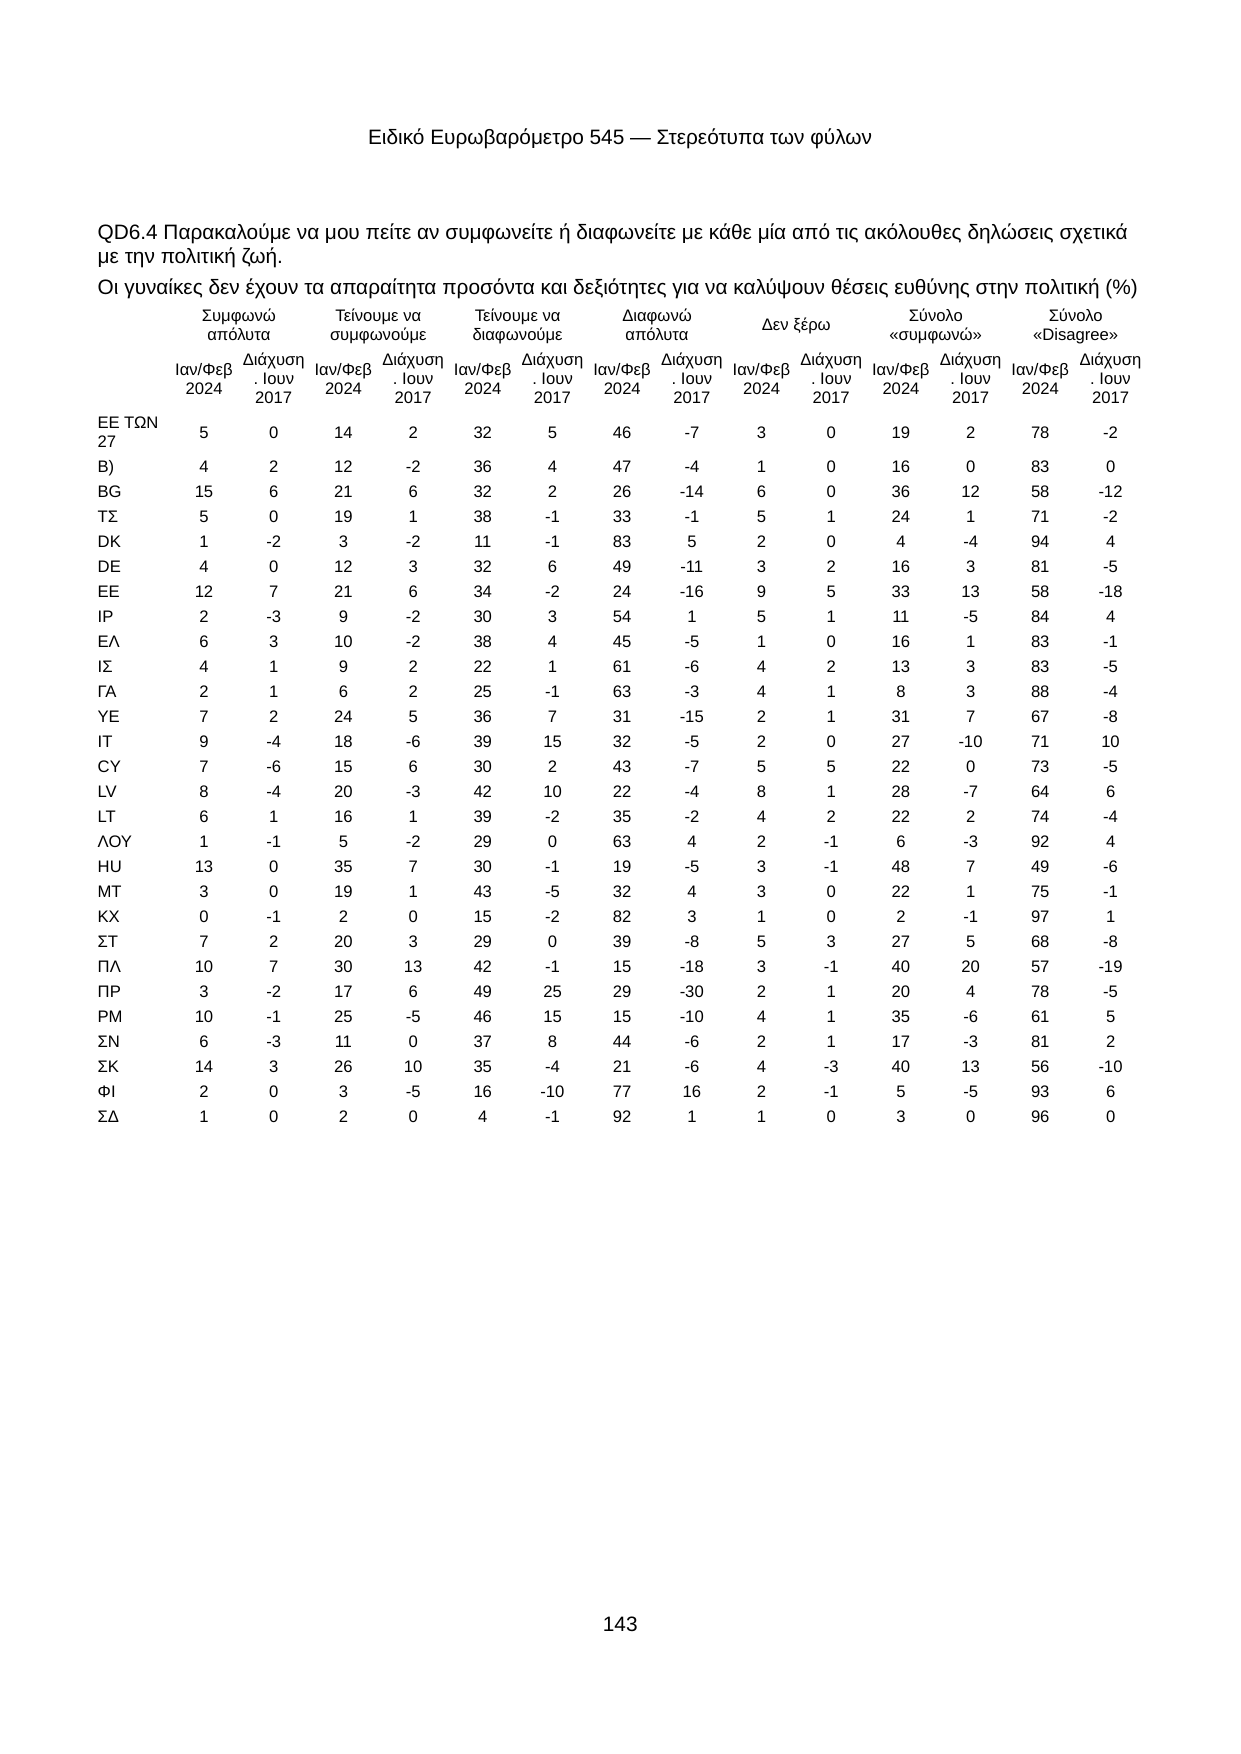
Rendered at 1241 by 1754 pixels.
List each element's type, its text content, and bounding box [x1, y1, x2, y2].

table_cell 2 [378, 410, 448, 454]
table_cell -1 [796, 829, 866, 854]
table_cell 4 [936, 979, 1005, 1004]
table_cell 78 [1005, 410, 1075, 454]
table_cell 71 [1005, 504, 1075, 529]
table_cell 6 [518, 554, 587, 579]
table_cell 43 [448, 879, 517, 904]
table_cell ΕΕ [95, 579, 169, 604]
table_cell ΕΛ [95, 629, 169, 654]
table_cell 7 [518, 704, 587, 729]
table_cell 2 [726, 829, 796, 854]
table_cell 32 [448, 410, 517, 454]
table_cell 4 [169, 554, 239, 579]
table_cell -2 [518, 904, 587, 929]
table_cell -6 [657, 1054, 726, 1079]
table_cell 4 [169, 454, 239, 479]
table_cell 61 [1005, 1004, 1075, 1029]
table_cell 2 [936, 410, 1005, 454]
table_cell ΤΣ [95, 504, 169, 529]
table_cell 7 [378, 854, 448, 879]
table_cell 1 [378, 804, 448, 829]
table_cell 1 [726, 1104, 796, 1129]
table_cell 1 [726, 629, 796, 654]
table_cell 25 [448, 679, 517, 704]
table_cell 10 [308, 629, 378, 654]
table_cell 84 [1005, 604, 1075, 629]
table_cell 63 [587, 679, 657, 704]
table_cell 42 [448, 779, 517, 804]
table_cell 20 [936, 954, 1005, 979]
table_cell 3 [726, 554, 796, 579]
table_cell 17 [308, 979, 378, 1004]
table_cell 54 [587, 604, 657, 629]
table_cell -4 [1075, 804, 1146, 829]
table_cell -1 [796, 954, 866, 979]
table_cell BG [95, 479, 169, 504]
table_cell 47 [587, 454, 657, 479]
table_cell 61 [587, 654, 657, 679]
table_cell -3 [936, 829, 1005, 854]
table_cell 43 [587, 754, 657, 779]
table_cell 92 [1005, 829, 1075, 854]
table_cell 5 [796, 754, 866, 779]
table_cell 2 [726, 1079, 796, 1104]
table_cell 9 [726, 579, 796, 604]
table_cell 49 [1005, 854, 1075, 879]
table_cell 77 [587, 1079, 657, 1104]
table_cell Ιαν/Φεβ 2024 [448, 347, 517, 410]
table_cell 0 [796, 629, 866, 654]
table_cell 4 [1075, 529, 1146, 554]
table_cell 1 [1075, 904, 1146, 929]
table_cell 1 [796, 779, 866, 804]
table_cell LV [95, 779, 169, 804]
table_cell 15 [448, 904, 517, 929]
table_cell Διάχυση. Ιουν 2017 [378, 347, 448, 410]
table_cell 40 [866, 1054, 936, 1079]
table_cell -2 [239, 529, 308, 554]
table_cell -10 [936, 729, 1005, 754]
table_cell ΡΜ [95, 1004, 169, 1029]
table_cell 2 [308, 904, 378, 929]
table_cell -1 [1075, 879, 1146, 904]
table_cell 1 [796, 704, 866, 729]
table_cell 57 [1005, 954, 1075, 979]
table_cell 10 [169, 1004, 239, 1029]
table_cell 20 [308, 929, 378, 954]
table_cell 3 [239, 1054, 308, 1079]
table_cell 6 [866, 829, 936, 854]
table_cell 11 [866, 604, 936, 629]
table_cell 94 [1005, 529, 1075, 554]
table_cell 0 [796, 879, 866, 904]
table_cell 25 [308, 1004, 378, 1029]
table_cell 1 [169, 1104, 239, 1129]
table_cell -19 [1075, 954, 1146, 979]
table_cell 1 [796, 504, 866, 529]
table_cell -10 [518, 1079, 587, 1104]
table_cell 2 [518, 479, 587, 504]
table_cell 0 [239, 854, 308, 879]
table_cell 0 [239, 1079, 308, 1104]
table_cell 3 [796, 929, 866, 954]
table_cell 5 [169, 504, 239, 529]
table_cell 2 [1075, 1029, 1146, 1054]
table_header QD6.4 Παρακαλούμε να μου πείτε αν συμφωνείτε ή διαφωνείτε με κάθε μία από τις ακόλουθες δηλώσεις σχετικά με την πολιτική ζωή. [95, 217, 1146, 270]
table_cell 1 [518, 654, 587, 679]
table_cell 29 [448, 829, 517, 854]
table_cell [95, 347, 169, 410]
table_cell Ιαν/Φεβ 2024 [1005, 347, 1075, 410]
table_cell 68 [1005, 929, 1075, 954]
table_cell 25 [518, 979, 587, 1004]
table_cell 0 [378, 1029, 448, 1054]
table_cell 15 [518, 1004, 587, 1029]
table_cell 3 [936, 679, 1005, 704]
table_cell 6 [169, 629, 239, 654]
table_cell -7 [657, 410, 726, 454]
table_cell 12 [308, 554, 378, 579]
table_cell Δεν ξέρω [726, 303, 866, 347]
table_cell Β) [95, 454, 169, 479]
table_cell 15 [518, 729, 587, 754]
table_cell -8 [1075, 929, 1146, 954]
table_cell 4 [1075, 604, 1146, 629]
table_cell -1 [796, 854, 866, 879]
table_cell 4 [726, 679, 796, 704]
table_cell -30 [657, 979, 726, 1004]
table_cell 5 [378, 704, 448, 729]
table_cell 22 [587, 779, 657, 804]
table_cell Συμφωνώ απόλυτα [169, 303, 308, 347]
table_cell 1 [796, 604, 866, 629]
table_cell 35 [866, 1004, 936, 1029]
table_cell 0 [239, 410, 308, 454]
table_cell Τείνουμε να διαφωνούμε [448, 303, 587, 347]
table_cell 8 [866, 679, 936, 704]
table_cell 19 [308, 504, 378, 529]
table_cell -12 [1075, 479, 1146, 504]
table_cell -1 [518, 954, 587, 979]
table_cell 2 [239, 454, 308, 479]
table_cell -5 [657, 729, 726, 754]
table_cell 1 [378, 879, 448, 904]
table_cell 32 [448, 479, 517, 504]
table_cell ΓΑ [95, 679, 169, 704]
table_cell 2 [378, 679, 448, 704]
table_cell -2 [239, 979, 308, 1004]
table_cell 6 [1075, 779, 1146, 804]
table_cell -1 [518, 529, 587, 554]
table_cell 1 [239, 654, 308, 679]
table_cell -6 [378, 729, 448, 754]
table_cell ΙΣ [95, 654, 169, 679]
table_cell -5 [657, 854, 726, 879]
table_cell 0 [796, 1104, 866, 1129]
table_cell 12 [308, 454, 378, 479]
table_cell Σύνολο «Disagree» [1005, 303, 1146, 347]
table_cell CY [95, 754, 169, 779]
table_cell 4 [726, 1004, 796, 1029]
table_cell 3 [866, 1104, 936, 1129]
table_cell 1 [796, 1004, 866, 1029]
table_cell ΣΔ [95, 1104, 169, 1129]
table_cell Ιαν/Φεβ 2024 [169, 347, 239, 410]
table_cell -2 [378, 829, 448, 854]
table_cell 3 [726, 879, 796, 904]
table_cell 5 [866, 1079, 936, 1104]
table_cell 6 [378, 579, 448, 604]
table_cell 8 [169, 779, 239, 804]
table_cell Διάχυση. Ιουν 2017 [1075, 347, 1146, 410]
table_cell 22 [866, 754, 936, 779]
table_cell 8 [518, 1029, 587, 1054]
table_cell 5 [796, 579, 866, 604]
table_cell -4 [518, 1054, 587, 1079]
table_cell -5 [378, 1079, 448, 1104]
table_cell 29 [448, 929, 517, 954]
table_cell 73 [1005, 754, 1075, 779]
table_cell 83 [1005, 654, 1075, 679]
table_cell -5 [936, 604, 1005, 629]
table_cell 30 [448, 754, 517, 779]
table_cell 4 [726, 804, 796, 829]
table_cell 5 [308, 829, 378, 854]
table_cell 0 [796, 410, 866, 454]
table_cell -1 [518, 1104, 587, 1129]
table_cell 39 [587, 929, 657, 954]
table_cell 0 [936, 754, 1005, 779]
table_cell -1 [796, 1079, 866, 1104]
table_cell 7 [239, 954, 308, 979]
table_cell 33 [587, 504, 657, 529]
table_cell 36 [448, 454, 517, 479]
table_cell 92 [587, 1104, 657, 1129]
table_cell 1 [169, 829, 239, 854]
table_cell -5 [936, 1079, 1005, 1104]
table_cell 0 [169, 904, 239, 929]
table_cell 5 [169, 410, 239, 454]
table_cell 19 [866, 410, 936, 454]
table_cell 2 [726, 729, 796, 754]
table_cell 0 [796, 454, 866, 479]
table_cell 0 [936, 454, 1005, 479]
table_cell 35 [448, 1054, 517, 1079]
table_cell 7 [239, 579, 308, 604]
table_cell 1 [936, 879, 1005, 904]
table_cell 1 [169, 529, 239, 554]
table_cell -5 [378, 1004, 448, 1029]
table_cell 33 [866, 579, 936, 604]
table_cell -2 [1075, 504, 1146, 529]
table_cell Ιαν/Φεβ 2024 [866, 347, 936, 410]
table_cell 13 [936, 1054, 1005, 1079]
table_cell 96 [1005, 1104, 1075, 1129]
table_cell 5 [657, 529, 726, 554]
table_cell -16 [657, 579, 726, 604]
table_cell -5 [1075, 554, 1146, 579]
table_cell 5 [726, 754, 796, 779]
table_cell 7 [169, 704, 239, 729]
table_cell 6 [378, 979, 448, 1004]
table_cell 64 [1005, 779, 1075, 804]
table_cell 12 [169, 579, 239, 604]
table_cell 83 [587, 529, 657, 554]
table_cell 2 [796, 554, 866, 579]
table_cell DE [95, 554, 169, 579]
table_cell 6 [1075, 1079, 1146, 1104]
table_cell -11 [657, 554, 726, 579]
table_cell -4 [936, 529, 1005, 554]
table_cell -15 [657, 704, 726, 729]
table_cell 67 [1005, 704, 1075, 729]
table_cell 1 [796, 1029, 866, 1054]
table_cell 22 [866, 879, 936, 904]
table_cell 30 [448, 854, 517, 879]
table_cell 3 [518, 604, 587, 629]
table_cell 38 [448, 504, 517, 529]
table_cell 3 [726, 854, 796, 879]
table_cell 81 [1005, 1029, 1075, 1054]
table_cell -7 [936, 779, 1005, 804]
table_cell 6 [378, 754, 448, 779]
table_cell Σύνολο «συμφωνώ» [866, 303, 1005, 347]
table_cell 9 [308, 654, 378, 679]
table_cell -5 [518, 879, 587, 904]
table_cell -3 [239, 604, 308, 629]
table_cell 30 [448, 604, 517, 629]
table_cell 39 [448, 804, 517, 829]
table_cell 16 [866, 629, 936, 654]
table_cell -4 [1075, 679, 1146, 704]
table_cell 2 [239, 704, 308, 729]
table_cell 6 [169, 1029, 239, 1054]
table_cell -6 [657, 654, 726, 679]
table_cell 49 [587, 554, 657, 579]
table_cell 6 [726, 479, 796, 504]
table_cell 2 [169, 604, 239, 629]
table_cell 3 [308, 1079, 378, 1104]
table_cell 46 [448, 1004, 517, 1029]
table_cell -18 [657, 954, 726, 979]
table_cell 18 [308, 729, 378, 754]
table_cell -18 [1075, 579, 1146, 604]
table_cell 0 [936, 1104, 1005, 1129]
table_cell 38 [448, 629, 517, 654]
table_cell 6 [169, 804, 239, 829]
table_cell -6 [239, 754, 308, 779]
table_cell 0 [518, 829, 587, 854]
table_cell 39 [448, 729, 517, 754]
table_cell 3 [657, 904, 726, 929]
table_cell 36 [448, 704, 517, 729]
table_cell 20 [308, 779, 378, 804]
table_cell 81 [1005, 554, 1075, 579]
table_cell 13 [866, 654, 936, 679]
table_cell 2 [726, 529, 796, 554]
table_cell 32 [587, 879, 657, 904]
table_cell 3 [726, 410, 796, 454]
table_cell 1 [796, 979, 866, 1004]
table_cell 29 [587, 979, 657, 1004]
table_cell ΥΕ [95, 704, 169, 729]
table_cell 58 [1005, 579, 1075, 604]
table_cell -2 [378, 604, 448, 629]
table_cell 32 [587, 729, 657, 754]
table_cell 82 [587, 904, 657, 929]
table_cell -2 [378, 454, 448, 479]
table_cell 2 [169, 679, 239, 704]
table_cell -2 [518, 804, 587, 829]
table_cell 4 [1075, 829, 1146, 854]
table_cell 20 [866, 979, 936, 1004]
table_cell 9 [169, 729, 239, 754]
table_cell Ιαν/Φεβ 2024 [587, 347, 657, 410]
table_cell 49 [448, 979, 517, 1004]
table_cell ΕΕ ΤΩΝ 27 [95, 410, 169, 454]
table_cell 42 [448, 954, 517, 979]
table_cell -1 [239, 904, 308, 929]
table_cell 2 [518, 754, 587, 779]
table_cell 0 [796, 729, 866, 754]
table_cell 46 [587, 410, 657, 454]
table_cell 14 [308, 410, 378, 454]
table_cell ΙΡ [95, 604, 169, 629]
table_cell 7 [169, 754, 239, 779]
table_cell -8 [1075, 704, 1146, 729]
table_cell 74 [1005, 804, 1075, 829]
table_cell -1 [518, 854, 587, 879]
table_cell ΜΤ [95, 879, 169, 904]
table_cell -5 [1075, 979, 1146, 1004]
table_cell 26 [308, 1054, 378, 1079]
table_cell Διάχυση. Ιουν 2017 [936, 347, 1005, 410]
table_cell 10 [378, 1054, 448, 1079]
table_cell -4 [239, 729, 308, 754]
table_cell ΣΤ [95, 929, 169, 954]
table_cell 11 [308, 1029, 378, 1054]
table_cell 34 [448, 579, 517, 604]
table_cell 0 [796, 479, 866, 504]
table_cell 0 [378, 904, 448, 929]
table_cell 2 [308, 1104, 378, 1129]
table_cell 5 [936, 929, 1005, 954]
table_cell 75 [1005, 879, 1075, 904]
table_cell ΠΛ [95, 954, 169, 979]
table_cell Τείνουμε να συμφωνούμε [308, 303, 448, 347]
table_cell 3 [378, 929, 448, 954]
table_cell 24 [866, 504, 936, 529]
table_cell -5 [657, 629, 726, 654]
table_cell 27 [866, 729, 936, 754]
table_cell -2 [1075, 410, 1146, 454]
table_cell 10 [169, 954, 239, 979]
table_cell -6 [1075, 854, 1146, 879]
table_cell 2 [726, 704, 796, 729]
table_cell 1 [378, 504, 448, 529]
table_cell -3 [796, 1054, 866, 1079]
table_cell 37 [448, 1029, 517, 1054]
table_cell -6 [657, 1029, 726, 1054]
table_cell Διάχυση. Ιουν 2017 [239, 347, 308, 410]
table_cell 1 [726, 904, 796, 929]
table_cell 1 [657, 1104, 726, 1129]
table_cell 15 [587, 954, 657, 979]
table_cell 83 [1005, 629, 1075, 654]
table_cell 17 [866, 1029, 936, 1054]
table_cell 21 [308, 579, 378, 604]
table_cell HU [95, 854, 169, 879]
table_cell 24 [587, 579, 657, 604]
table_cell Διάχυση. Ιουν 2017 [657, 347, 726, 410]
table_cell 19 [308, 879, 378, 904]
table_cell 4 [726, 654, 796, 679]
table_cell 5 [518, 410, 587, 454]
table_cell 30 [308, 954, 378, 979]
table_cell -2 [657, 804, 726, 829]
table_cell 3 [239, 629, 308, 654]
table_cell [95, 303, 169, 347]
table_cell 0 [239, 1104, 308, 1129]
table_cell 22 [866, 804, 936, 829]
table_cell 26 [587, 479, 657, 504]
table_cell -1 [239, 1004, 308, 1029]
table_cell 0 [796, 529, 866, 554]
table_cell 8 [726, 779, 796, 804]
table_cell 9 [308, 604, 378, 629]
table_cell 3 [378, 554, 448, 579]
table_cell -14 [657, 479, 726, 504]
table_cell 0 [518, 929, 587, 954]
table_cell 3 [726, 954, 796, 979]
table_cell 31 [587, 704, 657, 729]
table_cell -1 [657, 504, 726, 529]
table_cell 4 [657, 829, 726, 854]
table_cell 3 [308, 529, 378, 554]
table_cell -2 [518, 579, 587, 604]
table_cell 71 [1005, 729, 1075, 754]
table_cell 32 [448, 554, 517, 579]
table_cell 1 [239, 804, 308, 829]
table_cell 36 [866, 479, 936, 504]
table_cell 1 [936, 629, 1005, 654]
table_cell 3 [169, 979, 239, 1004]
table_cell 6 [308, 679, 378, 704]
table_cell ΦΙ [95, 1079, 169, 1104]
table_cell 2 [239, 929, 308, 954]
table_cell 0 [1075, 454, 1146, 479]
table_cell -4 [239, 779, 308, 804]
table_cell 93 [1005, 1079, 1075, 1104]
table_cell Οι γυναίκες δεν έχουν τα απαραίτητα προσόντα και δεξιότητες για να καλύψουν θέσεις ευθύνης στην πολιτική (%) [95, 270, 1146, 303]
table_cell ΛΟΥ [95, 829, 169, 854]
table_cell -4 [657, 454, 726, 479]
table_cell -6 [936, 1004, 1005, 1029]
table_cell Διάχυση. Ιουν 2017 [518, 347, 587, 410]
table_cell 10 [1075, 729, 1146, 754]
table_cell 16 [866, 454, 936, 479]
table_cell 4 [518, 454, 587, 479]
table_cell -3 [239, 1029, 308, 1054]
table_cell 1 [657, 604, 726, 629]
table_cell 13 [169, 854, 239, 879]
table_cell 0 [796, 904, 866, 929]
table_cell 28 [866, 779, 936, 804]
table_cell LT [95, 804, 169, 829]
table_cell 19 [587, 854, 657, 879]
table_cell 2 [796, 654, 866, 679]
table_cell 83 [1005, 454, 1075, 479]
table_cell 12 [936, 479, 1005, 504]
table_cell -7 [657, 754, 726, 779]
table_cell 5 [726, 604, 796, 629]
table_cell 2 [796, 804, 866, 829]
table_cell 13 [936, 579, 1005, 604]
table_cell 58 [1005, 479, 1075, 504]
table_cell 14 [169, 1054, 239, 1079]
table_cell 16 [866, 554, 936, 579]
table_cell -1 [1075, 629, 1146, 654]
table_cell 4 [657, 879, 726, 904]
table_cell 16 [448, 1079, 517, 1104]
table_cell Ιαν/Φεβ 2024 [308, 347, 378, 410]
table_cell -1 [518, 679, 587, 704]
table_cell 1 [936, 504, 1005, 529]
table_cell 78 [1005, 979, 1075, 1004]
table_cell ΠΡ [95, 979, 169, 1004]
table_cell 2 [169, 1079, 239, 1104]
table_cell 31 [866, 704, 936, 729]
table_cell 35 [587, 804, 657, 829]
table_cell 16 [308, 804, 378, 829]
table_cell 35 [308, 854, 378, 879]
table_cell Ιαν/Φεβ 2024 [726, 347, 796, 410]
table_cell 0 [239, 554, 308, 579]
table_cell 1 [726, 454, 796, 479]
table_cell 3 [936, 654, 1005, 679]
table_cell 7 [936, 854, 1005, 879]
table_cell -4 [657, 779, 726, 804]
table_cell -8 [657, 929, 726, 954]
table_cell 15 [308, 754, 378, 779]
table_cell 44 [587, 1029, 657, 1054]
table_cell 2 [378, 654, 448, 679]
table_cell -3 [936, 1029, 1005, 1054]
table_cell ΣΚ [95, 1054, 169, 1079]
table_cell -5 [1075, 754, 1146, 779]
table_cell -1 [936, 904, 1005, 929]
table_cell 45 [587, 629, 657, 654]
table_cell IT [95, 729, 169, 754]
table_cell Διαφωνώ απόλυτα [587, 303, 726, 347]
table_cell 15 [169, 479, 239, 504]
table_cell DK [95, 529, 169, 554]
table_cell 40 [866, 954, 936, 979]
table_cell -1 [239, 829, 308, 854]
table_cell 4 [169, 654, 239, 679]
table_cell 48 [866, 854, 936, 879]
table_cell 22 [448, 654, 517, 679]
table_cell -3 [657, 679, 726, 704]
table_cell ΚΧ [95, 904, 169, 929]
table_cell 7 [169, 929, 239, 954]
table_cell ΣΝ [95, 1029, 169, 1054]
table_cell 6 [239, 479, 308, 504]
table_cell 0 [1075, 1104, 1146, 1129]
table_cell 3 [936, 554, 1005, 579]
table_cell 2 [726, 1029, 796, 1054]
table_cell 2 [936, 804, 1005, 829]
table_cell -10 [1075, 1054, 1146, 1079]
table_cell 15 [587, 1004, 657, 1029]
table_cell 0 [239, 879, 308, 904]
table_cell 16 [657, 1079, 726, 1104]
table_cell 3 [169, 879, 239, 904]
table_cell 5 [726, 504, 796, 529]
table_cell 5 [1075, 1004, 1146, 1029]
table_cell -2 [378, 629, 448, 654]
table_cell Διάχυση. Ιουν 2017 [796, 347, 866, 410]
table_cell 1 [796, 679, 866, 704]
table_cell 27 [866, 929, 936, 954]
table_cell 4 [448, 1104, 517, 1129]
table_cell 21 [308, 479, 378, 504]
table_cell 13 [378, 954, 448, 979]
table_cell 4 [726, 1054, 796, 1079]
table_cell -5 [1075, 654, 1146, 679]
table_cell 88 [1005, 679, 1075, 704]
table_cell 4 [866, 529, 936, 554]
table_cell 97 [1005, 904, 1075, 929]
table_cell 24 [308, 704, 378, 729]
table_cell 6 [378, 479, 448, 504]
table_cell -2 [378, 529, 448, 554]
table_cell 21 [587, 1054, 657, 1079]
table_cell 0 [239, 504, 308, 529]
table_cell -1 [518, 504, 587, 529]
table_cell 7 [936, 704, 1005, 729]
table_cell 1 [239, 679, 308, 704]
table_cell 0 [378, 1104, 448, 1129]
table_cell 10 [518, 779, 587, 804]
table_cell 2 [866, 904, 936, 929]
table_cell -10 [657, 1004, 726, 1029]
table_cell 63 [587, 829, 657, 854]
table_cell 11 [448, 529, 517, 554]
table_cell 4 [518, 629, 587, 654]
table_cell 56 [1005, 1054, 1075, 1079]
table_cell -3 [378, 779, 448, 804]
table_cell 5 [726, 929, 796, 954]
table_cell 2 [726, 979, 796, 1004]
